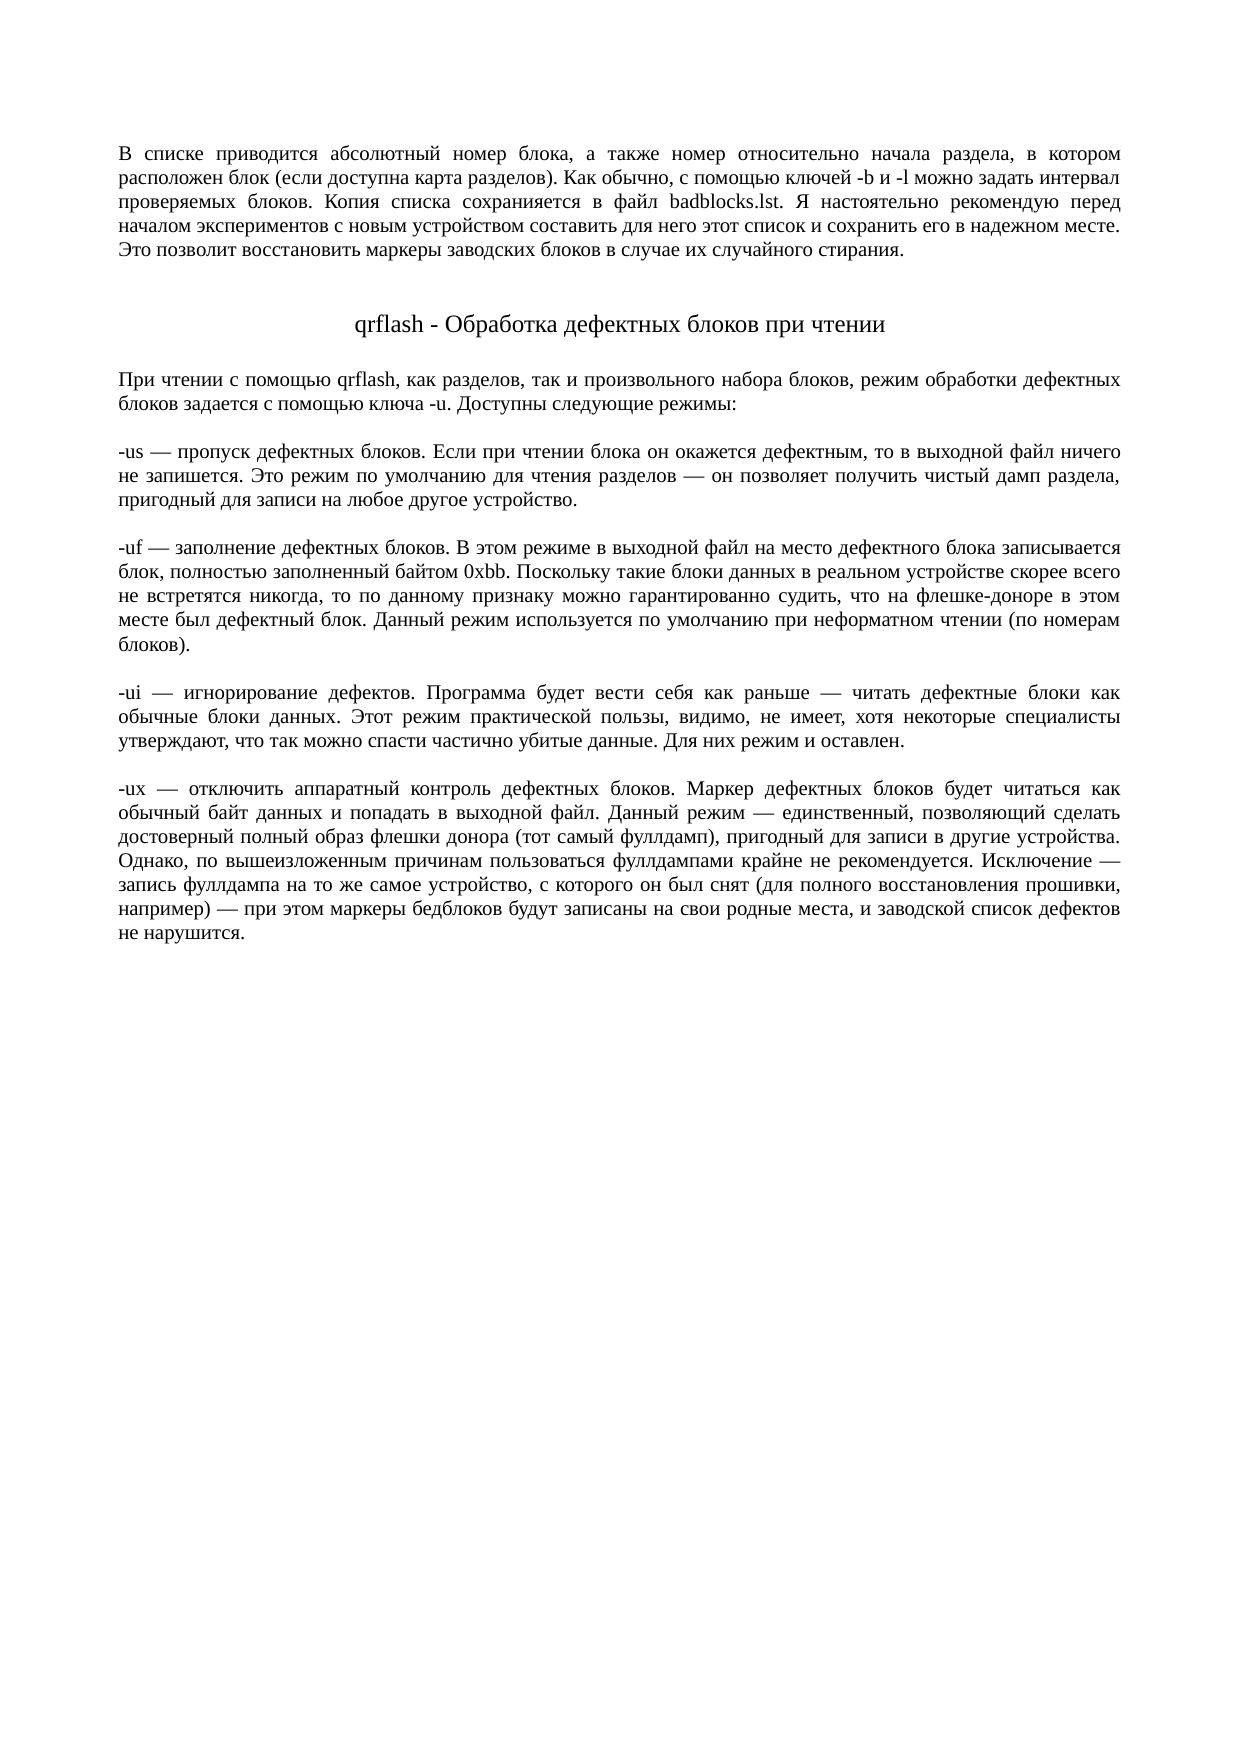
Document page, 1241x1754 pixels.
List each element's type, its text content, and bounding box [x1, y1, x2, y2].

text При чтении с помощью qrflash, как разделов, так и произвольного набора блоков, режим обработки дефектных блоков задается с помощью ключа -u. Доступны следующие режимы: [118, 367, 1122, 415]
text qrflash - Обработка дефектных блоков при чтении [118, 309, 1122, 338]
text -ux — отключить аппаратный контроль дефектных блоков. Маркер дефектных блоков будет читаться как обычный байт данных и попадать в выходной файл. Данный режим — единственный, позволяющий сделать достоверный полный образ флешки донора (тот самый фуллдамп), пригодный для записи в другие устройства. Однако, по вышеизложенным причинам пользоваться фуллдампами крайне не рекомендуется. Исключение — запись фуллдампа на то же самое устройство, с которого он был снят (для полного восстановления прошивки, например) — при этом маркеры бедблоков будут записаны на свои родные места, и заводской список дефектов не нарушится. [118, 776, 1122, 944]
text В списке приводится абсолютный номер блока, а также номер относительно начала раздела, в котором расположен блок (если доступна карта разделов). Как обычно, с помощью ключей -b и -l можно задать интервал проверяемых блоков. Копия списка сохранияется в файл badblocks.lst. Я настоятельно рекомендую перед началом экспериментов с новым устройством составить для него этот список и сохранить его в надежном месте. Это позволит восстановить маркеры заводских блоков в случае их случайного стирания. [118, 141, 1122, 261]
text -ui — игнорирование дефектов. Программа будет вести себя как раньше — читать дефектные блоки как обычные блоки данных. Этот режим практической пользы, видимо, не имеет, хотя некоторые специалисты утверждают, что так можно спасти частично убитые данные. Для них режим и оставлен. [118, 679, 1122, 752]
text -uf — заполнение дефектных блоков. В этом режиме в выходной файл на место дефектного блока записывается блок, полностью заполненный байтом 0xbb. Поскольку такие блоки данных в реальном устройстве скорее всего не встретятся никогда, то по данному признаку можно гарантированно судить, что на флешке-доноре в этом месте был дефектный блок. Данный режим используется по умолчанию при неформатном чтении (по номерам блоков). [118, 535, 1122, 656]
text -us — пропуск дефектных блоков. Если при чтении блока он окажется дефектным, то в выходной файл ничего не запишется. Это режим по умолчанию для чтения разделов — он позволяет получить чистый дамп раздела, пригодный для записи на любое другое устройство. [118, 439, 1122, 511]
